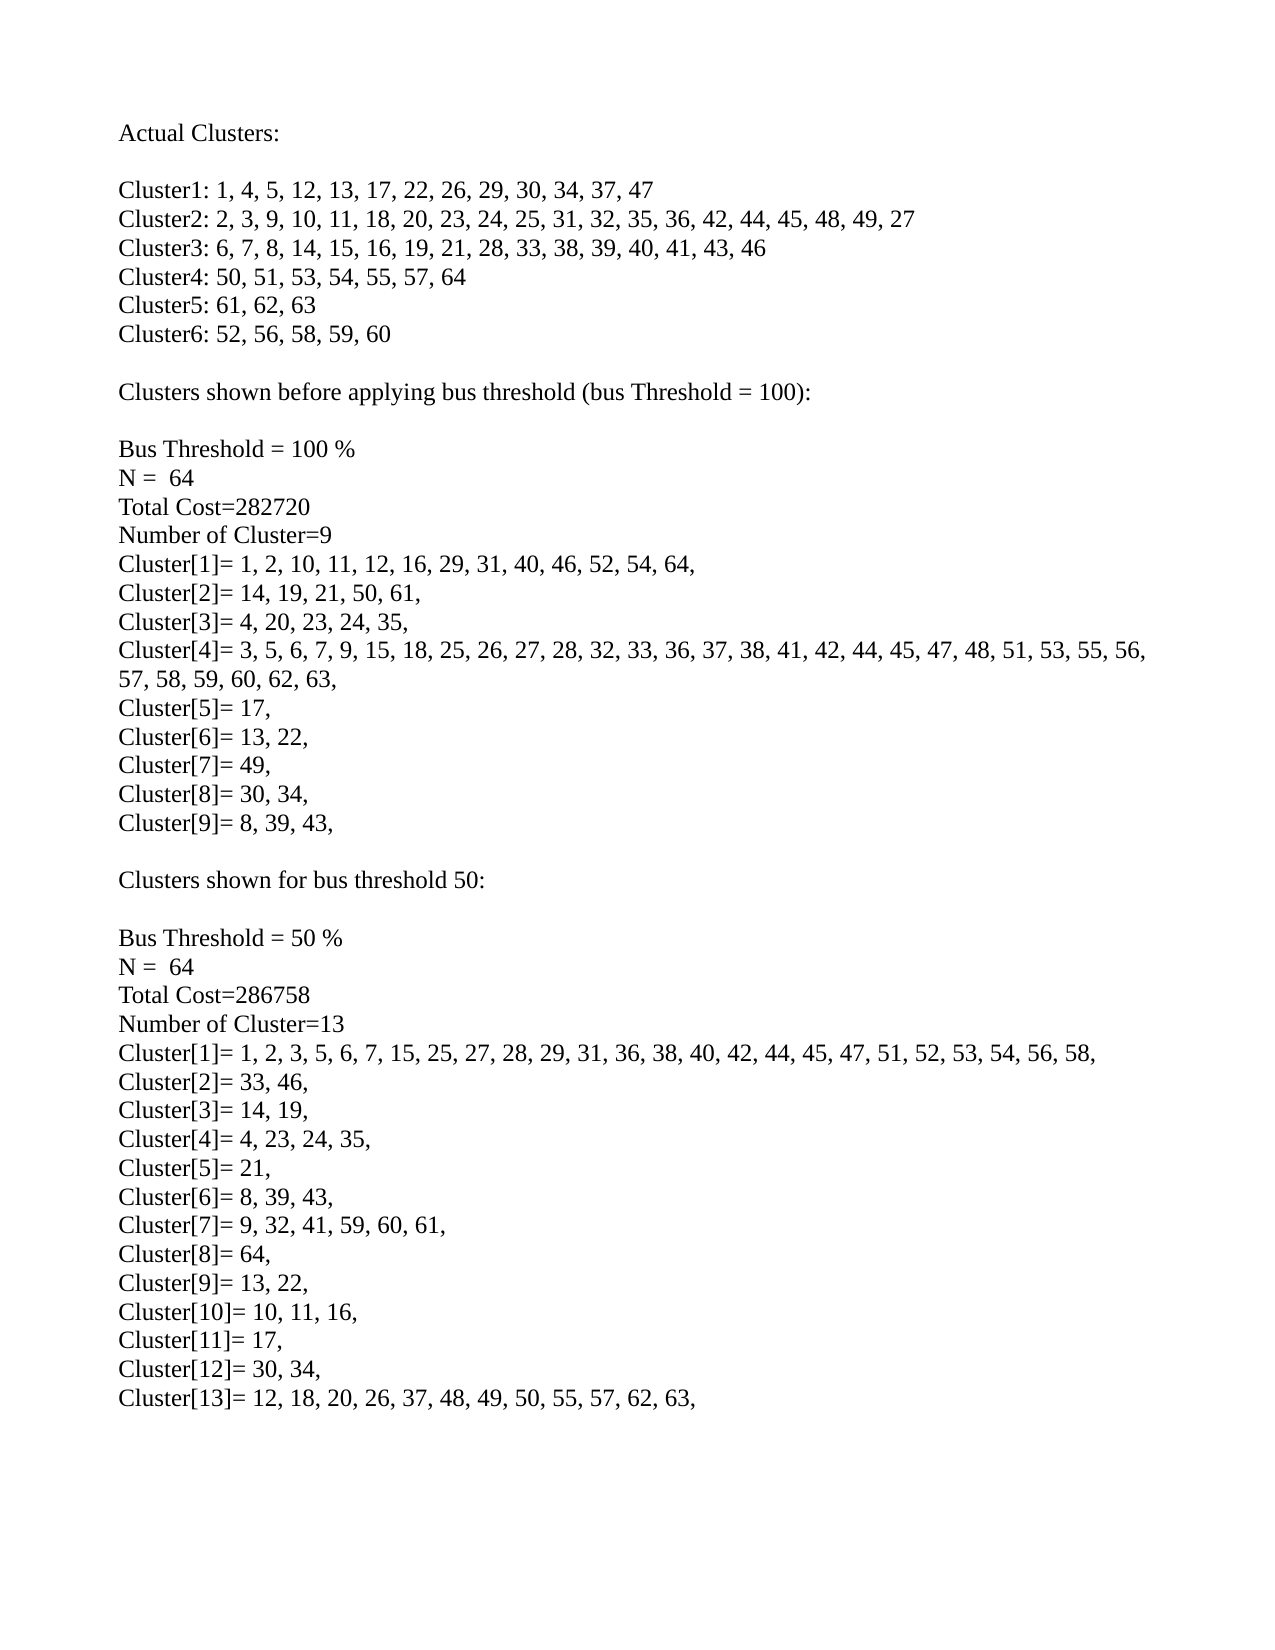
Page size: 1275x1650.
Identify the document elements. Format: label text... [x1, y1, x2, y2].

text Cluster[8]= 30, 34, [118, 779, 1157, 808]
text Cluster[3]= 4, 20, 23, 24, 35, [118, 607, 1157, 636]
text Cluster[3]= 14, 19, [118, 1096, 1157, 1124]
text Cluster[12]= 30, 34, [118, 1354, 1157, 1383]
text Cluster[6]= 8, 39, 43, [118, 1182, 1157, 1211]
text Cluster[1]= 1, 2, 10, 11, 12, 16, 29, 31, 40, 46, 52, 54, 64, [118, 549, 1157, 578]
text Cluster[1]= 1, 2, 3, 5, 6, 7, 15, 25, 27, 28, 29, 31, 36, 38, 40, 42, 44, 45, 47, 51, 52, 53, 54, 56, 58, [118, 1038, 1157, 1067]
text Cluster1: 1, 4, 5, 12, 13, 17, 22, 26, 29, 30, 34, 37, 47 [118, 176, 1157, 204]
text Total Cost=282720 [118, 492, 1157, 521]
text Clusters shown for bus threshold 50: [118, 866, 1157, 894]
text Cluster[2]= 33, 46, [118, 1067, 1157, 1096]
text Cluster[11]= 17, [118, 1326, 1157, 1354]
text Bus Threshold = 50 % [118, 923, 1157, 952]
text Number of Cluster=13 [118, 1009, 1157, 1038]
text Cluster[4]= 4, 23, 24, 35, [118, 1124, 1157, 1153]
text N = 64 [118, 952, 1157, 981]
text Total Cost=286758 [118, 981, 1157, 1009]
text Cluster[10]= 10, 11, 16, [118, 1297, 1157, 1326]
text Cluster2: 2, 3, 9, 10, 11, 18, 20, 23, 24, 25, 31, 32, 35, 36, 42, 44, 45, 48, 49, 27 [118, 204, 1157, 233]
text Number of Cluster=9 [118, 521, 1157, 549]
text Cluster[4]= 3, 5, 6, 7, 9, 15, 18, 25, 26, 27, 28, 32, 33, 36, 37, 38, 41, 42, 44, 45, 47, 48, 51, 53, 55, 56, 57, 58, 59, 60, 62, 63, [118, 636, 1157, 693]
text Cluster[7]= 49, [118, 751, 1157, 779]
text Cluster6: 52, 56, 58, 59, 60 [118, 319, 1157, 348]
text N = 64 [118, 463, 1157, 492]
text Clusters shown before applying bus threshold (bus Threshold = 100): [118, 377, 1157, 406]
text Cluster3: 6, 7, 8, 14, 15, 16, 19, 21, 28, 33, 38, 39, 40, 41, 43, 46 [118, 233, 1157, 262]
text Cluster[2]= 14, 19, 21, 50, 61, [118, 578, 1157, 607]
text Cluster[6]= 13, 22, [118, 722, 1157, 751]
text Cluster[9]= 8, 39, 43, [118, 808, 1157, 837]
text Bus Threshold = 100 % [118, 434, 1157, 463]
text Cluster[13]= 12, 18, 20, 26, 37, 48, 49, 50, 55, 57, 62, 63, [118, 1383, 1157, 1412]
text Cluster5: 61, 62, 63 [118, 291, 1157, 319]
text Cluster[8]= 64, [118, 1239, 1157, 1268]
text Actual Clusters: [118, 118, 1157, 147]
text Cluster[5]= 17, [118, 693, 1157, 722]
text Cluster[9]= 13, 22, [118, 1268, 1157, 1297]
text Cluster4: 50, 51, 53, 54, 55, 57, 64 [118, 262, 1157, 291]
text Cluster[5]= 21, [118, 1153, 1157, 1182]
text Cluster[7]= 9, 32, 41, 59, 60, 61, [118, 1211, 1157, 1239]
